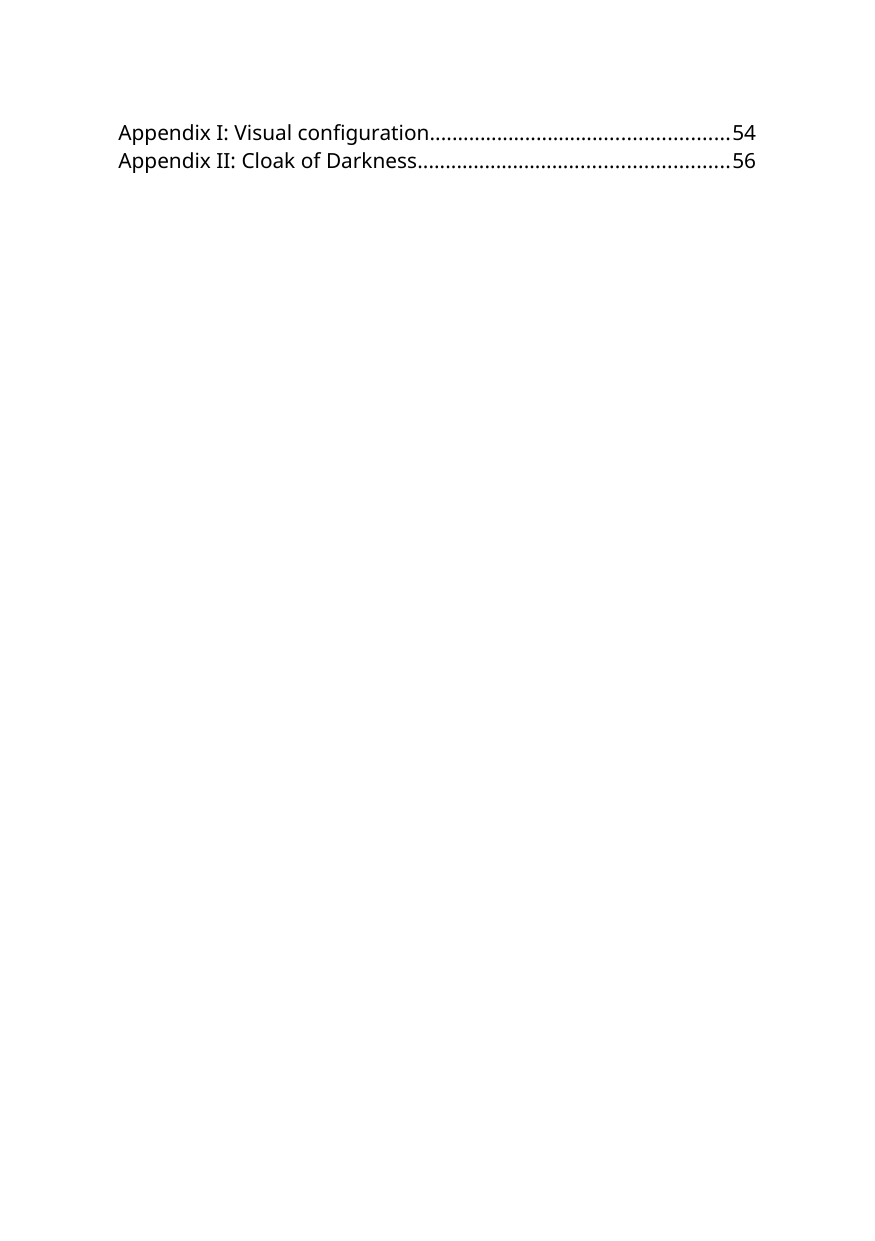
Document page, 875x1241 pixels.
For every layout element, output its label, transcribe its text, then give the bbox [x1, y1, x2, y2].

text Appendix II: Cloak of Darkness 56 [118, 147, 756, 175]
text Appendix I: Visual configuration 54 [118, 118, 756, 147]
